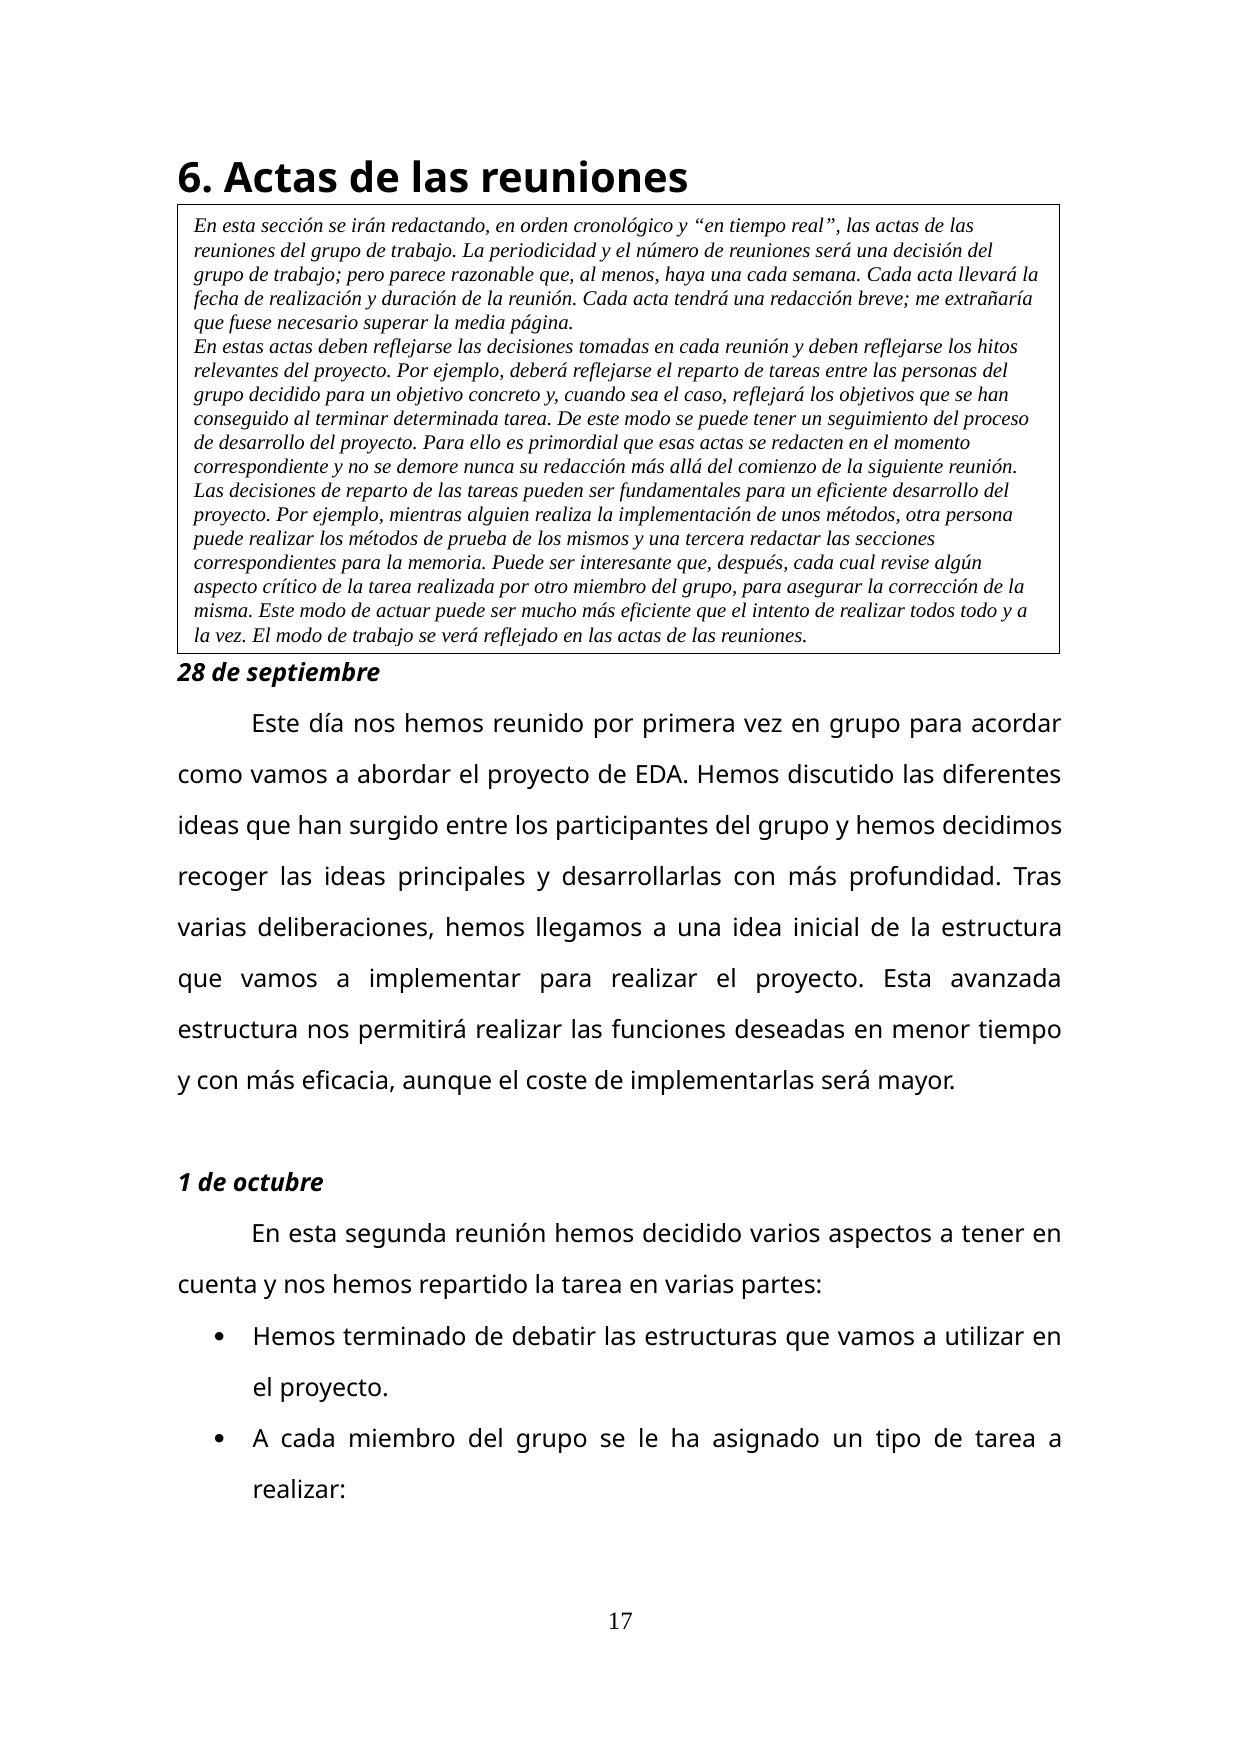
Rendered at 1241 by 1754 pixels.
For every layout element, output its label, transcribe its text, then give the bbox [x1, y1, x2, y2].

text 28 de septiembre [177, 654, 1063, 689]
text En esta segunda reunión hemos decidido varios aspectos a tener en cuenta y nos hemos repartido la tarea en varias partes: [177, 1216, 1063, 1301]
text Este día nos hemos reunido por primera vez en grupo para acordar como vamos a abordar el proyecto de EDA. Hemos discutido las diferentes ideas que han surgido entre los participantes del grupo y hemos decidimos recoger las ideas principales y desarrollarlas con más profundidad. Tras varias deliberaciones, hemos llegamos a una idea inicial de la estructura que vamos a implementar para realizar el proyecto. Esta avanzada estructura nos permitirá realizar las funciones deseadas en menor tiempo y con más eficacia, aunque el coste de implementarlas será mayor. [177, 706, 1063, 1097]
list Hemos terminado de debatir las estructuras que vamos a utilizar en el proyecto. [215, 1318, 1063, 1403]
text En esta sección se irán redactando, en orden cronológico y “en tiempo real”, las actas de las reuniones del grupo de trabajo. La periodicidad y el número de reuniones será una decisión del grupo de trabajo; pero parece razonable que, al menos, haya una cada semana. Cada acta llevará la fecha de realización y duración de la reunión. Cada acta tendrá una redacción breve; me extrañaría que fuese necesario superar la media página. [194, 213, 1044, 334]
text 1 de octubre [177, 1165, 1063, 1199]
text Las decisiones de reparto de las tareas pueden ser fundamentales para un eficiente desarrollo del proyecto. Por ejemplo, mientras alguien realiza la implementación de unos métodos, otra persona puede realizar los métodos de prueba de los mismos y una tercera redactar las secciones correspondientes para la memoria. Puede ser interesante que, después, cada cual revise algún aspecto crítico de la tarea realizada por otro miembro del grupo, para asegurar la corrección de la misma. Este modo de actuar puede ser mucho más eficiente que el intento de realizar todos todo y a la vez. El modo de trabajo se verá reflejado en las actas de las reuniones. [194, 478, 1044, 646]
list A cada miembro del grupo se le ha asignado un tipo de tarea a realizar: [215, 1420, 1063, 1505]
text 6. Actas de las reuniones [177, 148, 1063, 204]
text En estas actas deben reflejarse las decisiones tomadas en cada reunión y deben reflejarse los hitos relevantes del proyecto. Por ejemplo, deberá reflejarse el reparto de tareas entre las personas del grupo decidido para un objetivo concreto y, cuando sea el caso, reflejará los objetivos que se han conseguido al terminar determinada tarea. De este modo se puede tener un seguimiento del proceso de desarrollo del proyecto. Para ello es primordial que esas actas se redacten en el momento correspondiente y no se demore nunca su redacción más allá del comienzo de la siguiente reunión. [194, 334, 1044, 478]
